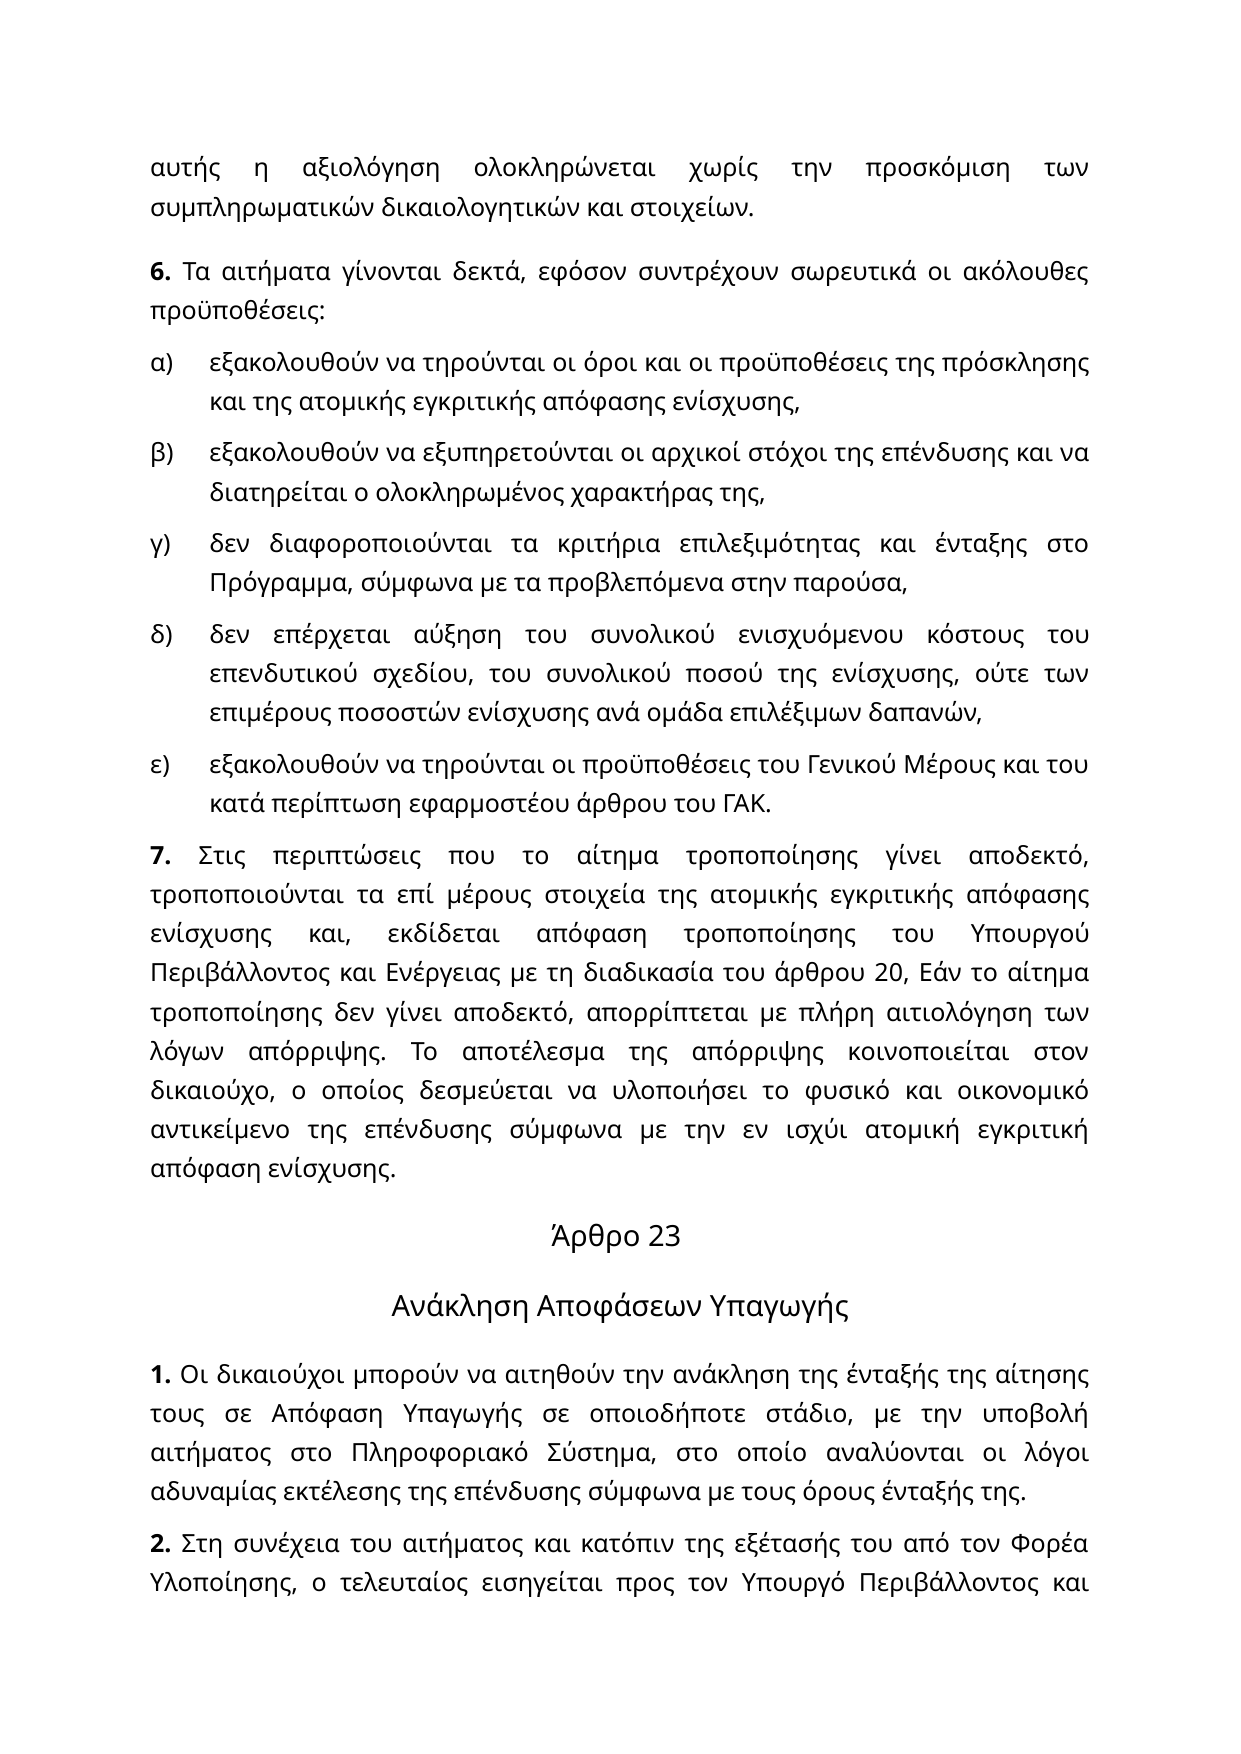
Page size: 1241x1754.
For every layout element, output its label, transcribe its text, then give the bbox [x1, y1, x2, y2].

text αυτής η αξιολόγηση ολοκληρώνεται χωρίς την προσκόμιση των συμπληρωματικών δικαιολογητικών και στοιχείων. [150, 150, 1090, 223]
list α) εξακολουθούν να τηρούνται οι όροι και οι προϋποθέσεις της πρόσκλησης και της ατομικής εγκριτικής απόφασης ενίσχυσης, [150, 344, 1090, 417]
subtitle Ανάκληση Αποφάσεων Υπαγωγής [150, 1286, 1090, 1325]
text 1. Οι δικαιούχοι μπορούν να αιτηθούν την ανάκληση της ένταξής της αίτησης τους σε Απόφαση Υπαγωγής σε οποιοδήποτε στάδιο, με την υποβολή αιτήματος στο Πληροφοριακό Σύστημα, στο οποίο αναλύονται οι λόγοι αδυναμίας εκτέλεσης της επένδυσης σύμφωνα με τους όρους ένταξής της. [150, 1356, 1090, 1508]
list δ) δεν επέρχεται αύξηση του συνολικού ενισχυόμενου κόστους του επενδυτικού σχεδίου, του συνολικού ποσού της ενίσχυσης, ούτε των επιμέρους ποσοστών ενίσχυσης ανά ομάδα επιλέξιμων δαπανών, [150, 617, 1090, 729]
subtitle Άρθρο 23 [150, 1215, 1090, 1255]
list γ) δεν διαφοροποιούνται τα κριτήρια επιλεξιμότητας και ένταξης στο Πρόγραμμα, σύμφωνα με τα προβλεπόμενα στην παρούσα, [150, 526, 1090, 599]
text 2. Στη συνέχεια του αιτήματος και κατόπιν της εξέτασής του από τον Φορέα Υλοποίησης, ο τελευταίος εισηγείται προς τον Υπουργό Περιβάλλοντος και [150, 1525, 1090, 1599]
list β) εξακολουθούν να εξυπηρετούνται οι αρχικοί στόχοι της επένδυσης και να διατηρείται ο ολοκληρωμένος χαρακτήρας της, [150, 435, 1090, 508]
list ε) εξακολουθούν να τηρούνται οι προϋποθέσεις του Γενικού Μέρους και του κατά περίπτωση εφαρμοστέου άρθρου του ΓΑΚ. [150, 747, 1090, 820]
text 6. Τα αιτήματα γίνονται δεκτά, εφόσον συντρέχουν σωρευτικά οι ακόλουθες προϋποθέσεις: [150, 253, 1090, 327]
text 7. Στις περιπτώσεις που το αίτημα τροποποίησης γίνει αποδεκτό, τροποποιούνται τα επί μέρους στοιχεία της ατομικής εγκριτικής απόφασης ενίσχυσης και, εκδίδεται απόφαση τροποποίησης του Υπουργού Περιβάλλοντος και Ενέργειας με τη διαδικασία του άρθρου 20, Εάν το αίτημα τροποποίησης δεν γίνει αποδεκτό, απορρίπτεται με πλήρη αιτιολόγηση των λόγων απόρριψης. Το αποτέλεσμα της απόρριψης κοινοποιείται στον δικαιούχο, ο οποίος δεσμεύεται να υλοποιήσει το φυσικό και οικονομικό αντικείμενο της επένδυσης σύμφωνα με την εν ισχύι ατομική εγκριτική απόφαση ενίσχυσης. [150, 837, 1090, 1185]
